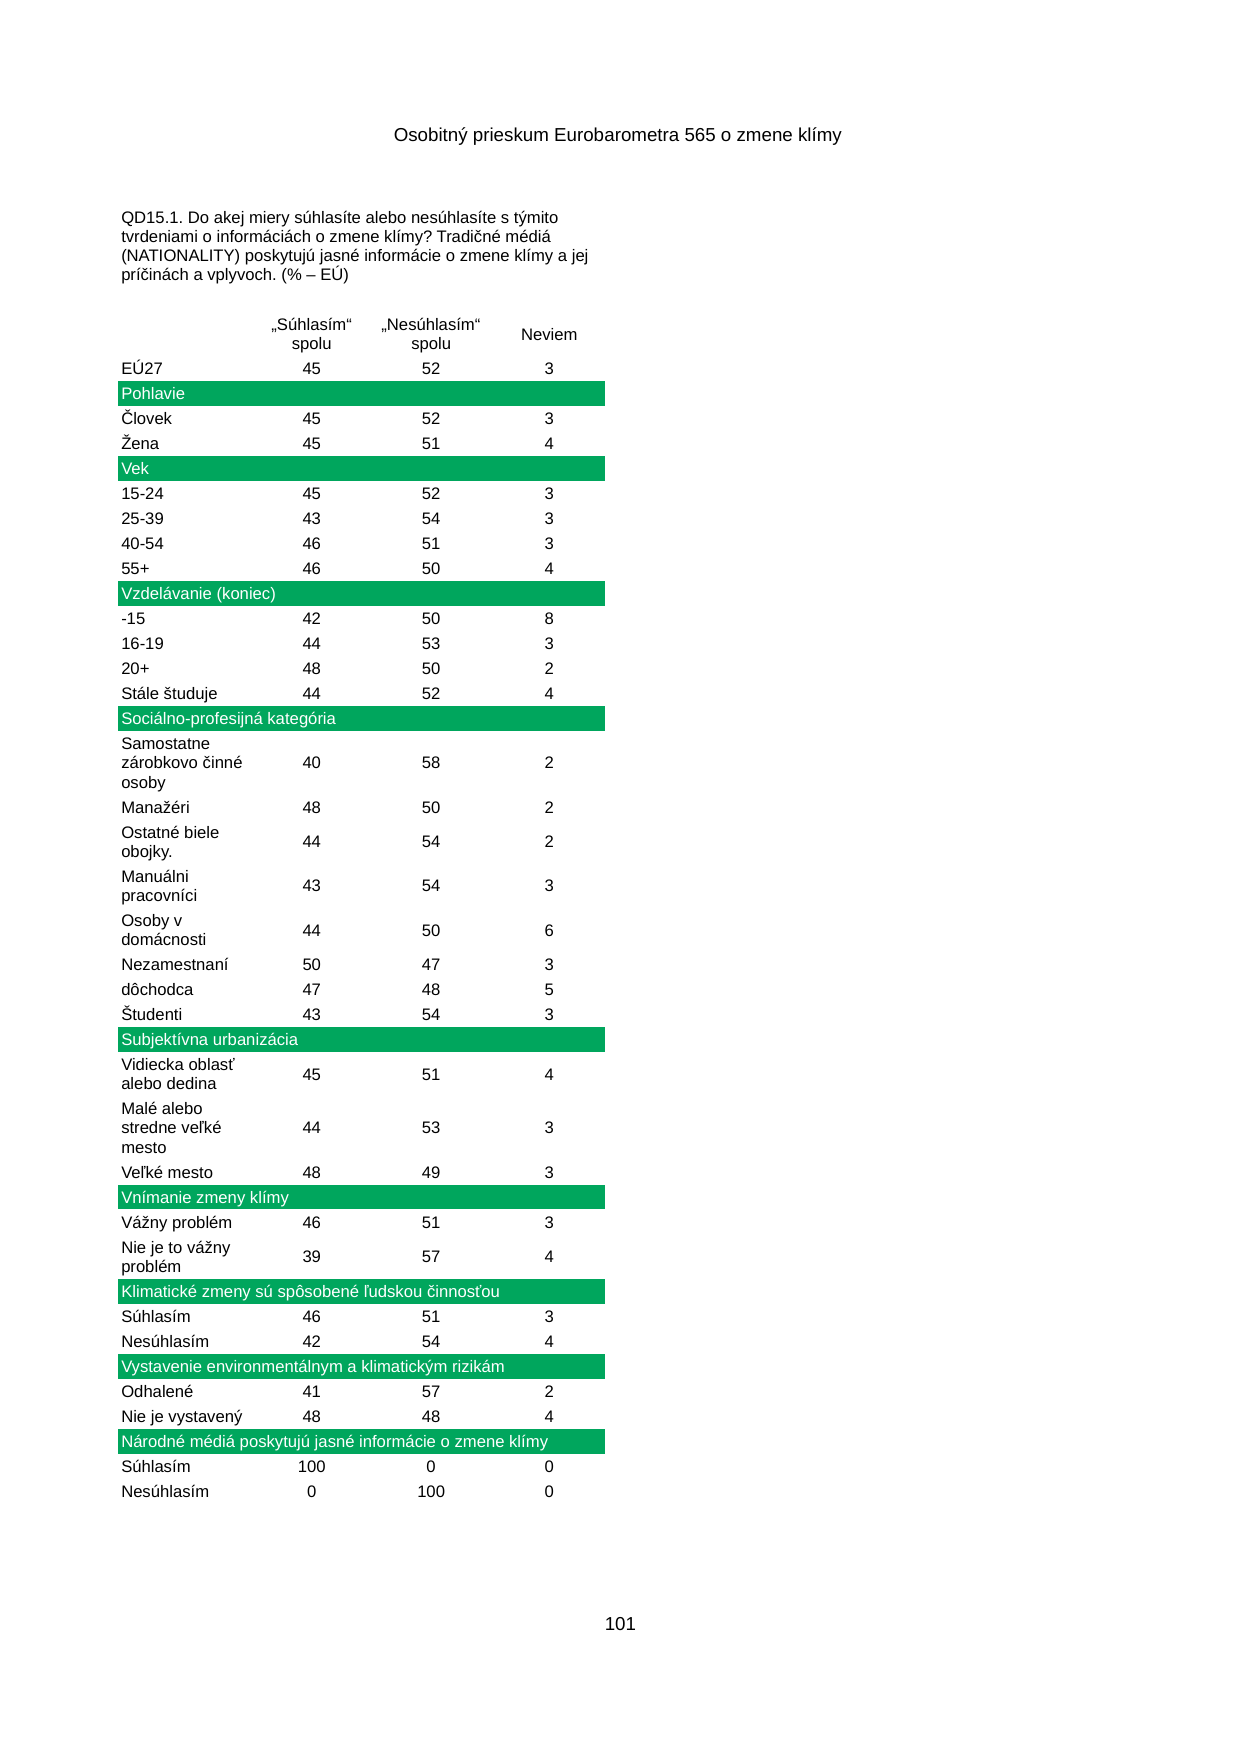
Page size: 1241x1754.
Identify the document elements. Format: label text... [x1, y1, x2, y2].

table_cell 53 [369, 631, 492, 656]
table_cell Vnímanie zmeny klímy [118, 1185, 605, 1209]
table_cell 4 [493, 1329, 605, 1354]
table_cell [118, 312, 254, 356]
table_cell Klimatické zmeny sú spôsobené ľudskou činnosťou [118, 1279, 605, 1304]
table_cell 44 [254, 681, 369, 706]
table_cell 52 [369, 406, 492, 431]
table_cell 3 [493, 406, 605, 431]
table_cell 0 [493, 1479, 605, 1504]
table_cell 48 [254, 795, 369, 819]
table_cell 4 [493, 681, 605, 706]
table_cell [369, 287, 492, 312]
table_cell 3 [493, 1160, 605, 1184]
table_cell Subjektívna urbanizácia [118, 1027, 605, 1052]
table_cell Stále študuje [118, 681, 254, 706]
table_cell 54 [369, 1002, 492, 1027]
table_cell 49 [369, 1160, 492, 1184]
table_header QD15.1. Do akej miery súhlasíte alebo nesúhlasíte s týmito tvrdeniami o informáciách o zmene klímy? Tradičné médiá (NATIONALITY) poskytujú jasné informácie o zmene klímy a jej príčinách a vplyvoch. (% – EÚ) [118, 205, 605, 287]
table_cell -15 [118, 606, 254, 631]
table_cell 0 [369, 1454, 492, 1479]
table_cell [493, 287, 605, 312]
table_cell 3 [493, 1210, 605, 1234]
table_cell 3 [493, 506, 605, 531]
table_cell 3 [493, 864, 605, 908]
table_cell 51 [369, 1052, 492, 1096]
table_cell 45 [254, 1052, 369, 1096]
table_cell 45 [254, 431, 369, 456]
table_cell 50 [369, 908, 492, 952]
table_cell Odhalené [118, 1379, 254, 1404]
table_cell 100 [254, 1454, 369, 1479]
table_cell 48 [369, 1404, 492, 1429]
table_cell 16-19 [118, 631, 254, 656]
table_cell 54 [369, 1329, 492, 1354]
table_cell 39 [254, 1235, 369, 1279]
table_cell Vážny problém [118, 1210, 254, 1234]
table_cell 46 [254, 1210, 369, 1234]
table_cell 4 [493, 1235, 605, 1279]
table_cell Neviem [493, 312, 605, 356]
table_cell 44 [254, 908, 369, 952]
table_cell 55+ [118, 556, 254, 581]
table_cell 4 [493, 1052, 605, 1096]
table_cell 48 [254, 1160, 369, 1184]
table_cell 54 [369, 506, 492, 531]
table_cell 46 [254, 531, 369, 556]
table_cell 48 [254, 1404, 369, 1429]
table_cell „Súhlasím“ spolu [254, 312, 369, 356]
table_cell Nie je to vážny problém [118, 1235, 254, 1279]
table_cell Vystavenie environmentálnym a klimatickým rizikám [118, 1354, 605, 1379]
table_cell Samostatne zárobkovo činné osoby [118, 731, 254, 794]
table_cell 43 [254, 864, 369, 908]
table_cell 40-54 [118, 531, 254, 556]
table_cell 50 [369, 556, 492, 581]
table_cell 52 [369, 681, 492, 706]
table_cell 3 [493, 1304, 605, 1329]
table_cell [118, 287, 254, 312]
table_cell 58 [369, 731, 492, 794]
table_cell 45 [254, 481, 369, 506]
table_cell 0 [254, 1479, 369, 1504]
table_cell dôchodca [118, 977, 254, 1002]
table_cell 44 [254, 1096, 369, 1159]
table_cell 47 [369, 952, 492, 977]
table_cell Súhlasím [118, 1304, 254, 1329]
table_cell 50 [254, 952, 369, 977]
table_cell 3 [493, 531, 605, 556]
table_cell 3 [493, 952, 605, 977]
table_cell 45 [254, 356, 369, 381]
table_cell „Nesúhlasím“ spolu [369, 312, 492, 356]
table_cell Vek [118, 456, 605, 481]
table_cell 5 [493, 977, 605, 1002]
table_cell 100 [369, 1479, 492, 1504]
table_cell 15-24 [118, 481, 254, 506]
table_cell Osoby v domácnosti [118, 908, 254, 952]
table_cell 43 [254, 1002, 369, 1027]
table_cell Sociálno-profesijná kategória [118, 706, 605, 731]
table_cell 2 [493, 656, 605, 681]
table_cell Súhlasím [118, 1454, 254, 1479]
table_cell Žena [118, 431, 254, 456]
table_cell 3 [493, 1096, 605, 1159]
table_cell Manuálni pracovníci [118, 864, 254, 908]
table_cell 0 [493, 1454, 605, 1479]
table_cell 47 [254, 977, 369, 1002]
table_cell 2 [493, 795, 605, 819]
table_cell 6 [493, 908, 605, 952]
table_cell 50 [369, 795, 492, 819]
table_cell 41 [254, 1379, 369, 1404]
table_cell 46 [254, 1304, 369, 1329]
table_cell Ostatné biele obojky. [118, 820, 254, 864]
table_cell 57 [369, 1379, 492, 1404]
table_cell Nie je vystavený [118, 1404, 254, 1429]
table_cell 51 [369, 1304, 492, 1329]
table_cell Pohlavie [118, 381, 605, 406]
table_cell 2 [493, 820, 605, 864]
table_cell Človek [118, 406, 254, 431]
table_cell 2 [493, 731, 605, 794]
table_cell 52 [369, 356, 492, 381]
table_cell EÚ27 [118, 356, 254, 381]
table_cell 51 [369, 531, 492, 556]
table_cell 20+ [118, 656, 254, 681]
table_cell 25-39 [118, 506, 254, 531]
table_cell 57 [369, 1235, 492, 1279]
table_cell 52 [369, 481, 492, 506]
table_cell 4 [493, 556, 605, 581]
table_cell Nezamestnaní [118, 952, 254, 977]
table_cell Malé alebo stredne veľké mesto [118, 1096, 254, 1159]
table_cell 42 [254, 1329, 369, 1354]
table_cell 3 [493, 631, 605, 656]
table_cell 4 [493, 1404, 605, 1429]
table_cell Národné médiá poskytujú jasné informácie o zmene klímy [118, 1429, 605, 1454]
table_cell 54 [369, 820, 492, 864]
table_cell Nesúhlasím [118, 1329, 254, 1354]
table_cell 8 [493, 606, 605, 631]
table_cell Nesúhlasím [118, 1479, 254, 1504]
table_cell Manažéri [118, 795, 254, 819]
table_cell 3 [493, 481, 605, 506]
table_cell 51 [369, 1210, 492, 1234]
table_cell 44 [254, 631, 369, 656]
table_cell 53 [369, 1096, 492, 1159]
table_cell Veľké mesto [118, 1160, 254, 1184]
table_cell 54 [369, 864, 492, 908]
table_cell 45 [254, 406, 369, 431]
table_cell 48 [369, 977, 492, 1002]
table_cell [254, 287, 369, 312]
table_cell 50 [369, 656, 492, 681]
table_cell 42 [254, 606, 369, 631]
table_cell 2 [493, 1379, 605, 1404]
table_cell 3 [493, 1002, 605, 1027]
table_cell 50 [369, 606, 492, 631]
table_cell 48 [254, 656, 369, 681]
table_cell 44 [254, 820, 369, 864]
table_cell 4 [493, 431, 605, 456]
table_cell 46 [254, 556, 369, 581]
table_cell Vidiecka oblasť alebo dedina [118, 1052, 254, 1096]
table_cell Vzdelávanie (koniec) [118, 581, 605, 606]
table_cell Študenti [118, 1002, 254, 1027]
table_cell 3 [493, 356, 605, 381]
table_cell 43 [254, 506, 369, 531]
table_cell 51 [369, 431, 492, 456]
table_cell 40 [254, 731, 369, 794]
